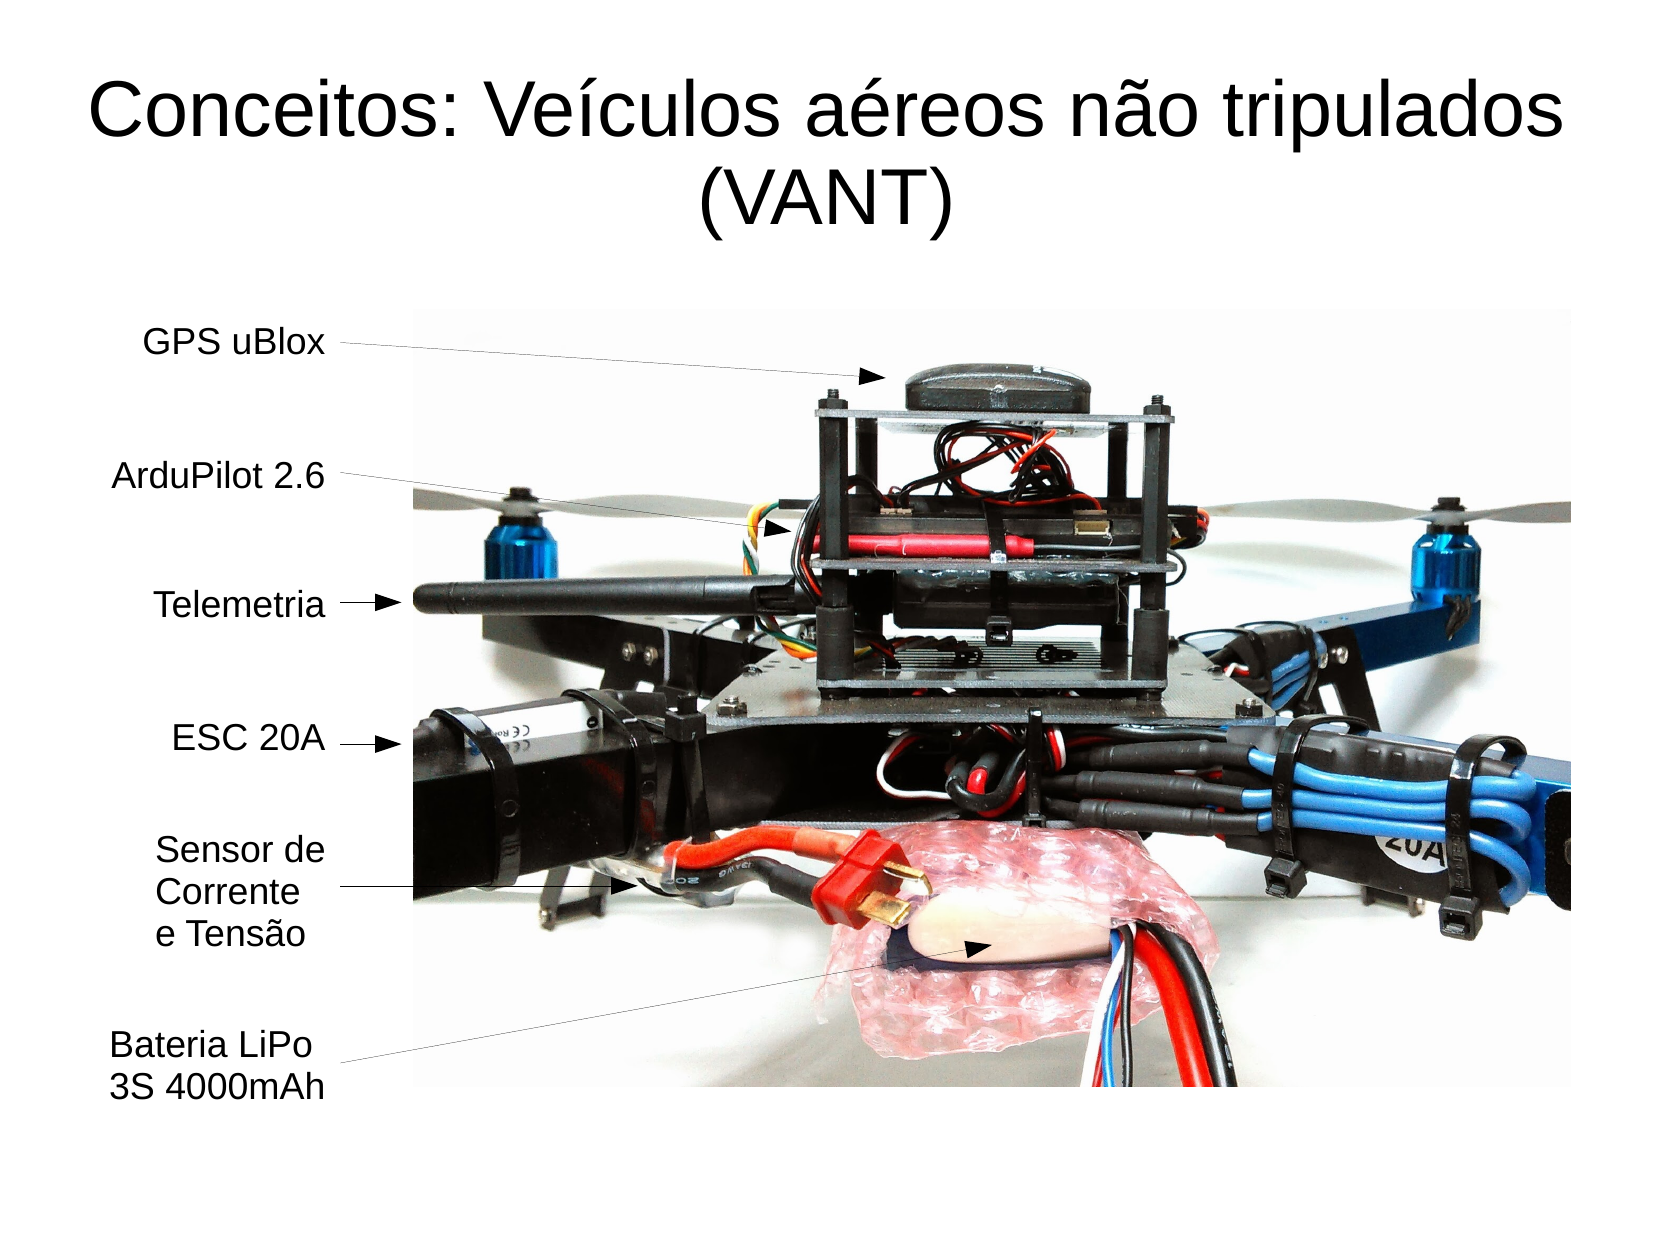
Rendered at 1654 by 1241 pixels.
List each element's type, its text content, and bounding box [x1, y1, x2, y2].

text_box Telemetria [138, 569, 341, 640]
text_box GPS uBlox [127, 307, 341, 378]
text_box ArduPilot 2.6 [96, 440, 341, 511]
picture [413, 309, 1571, 1087]
title Conceitos: Veículos aéreos não tripulados (VANT) [82, 49, 1571, 257]
text_box Sensor de Corrente e Tensão [140, 804, 341, 978]
text_box Bateria LiPo 3S 4000mAh [94, 1004, 341, 1127]
text_box ESC 20A [156, 702, 341, 773]
